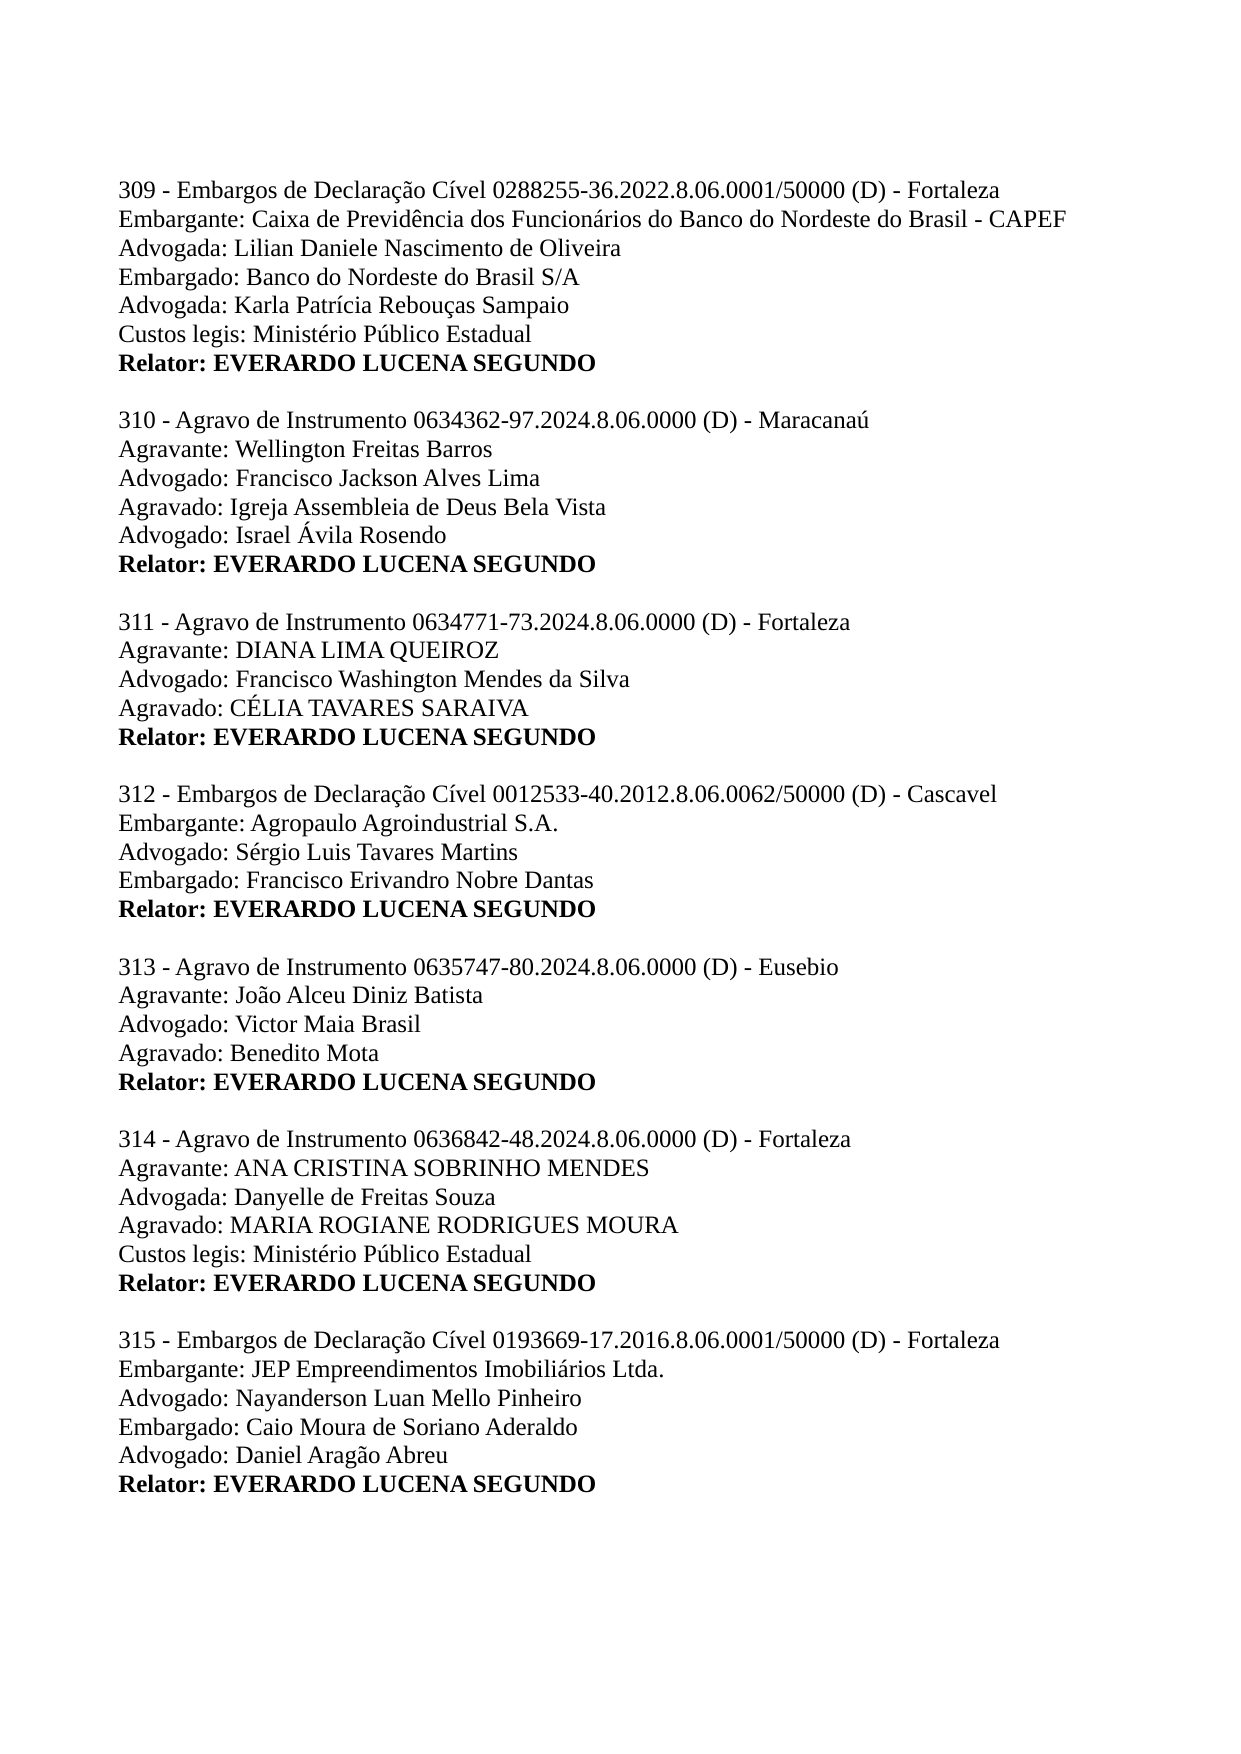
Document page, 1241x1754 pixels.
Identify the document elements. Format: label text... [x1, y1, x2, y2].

text Relator: EVERARDO LUCENA SEGUNDO [118, 894, 1122, 923]
text Custos legis: Ministério Público Estadual [118, 319, 1122, 348]
text 315 - Embargos de Declaração Cível 0193669-17.2016.8.06.0001/50000 (D) - Fortaleza [118, 1326, 1122, 1354]
text Advogado: Victor Maia Brasil [118, 1009, 1122, 1038]
text Advogado: Sérgio Luis Tavares Martins [118, 837, 1122, 866]
text Relator: EVERARDO LUCENA SEGUNDO [118, 1067, 1122, 1096]
text Embargante: Caixa de Previdência dos Funcionários do Banco do Nordeste do Brasil - CAPEF [118, 204, 1122, 233]
text 313 - Agravo de Instrumento 0635747-80.2024.8.06.0000 (D) - Eusebio [118, 952, 1122, 981]
text 312 - Embargos de Declaração Cível 0012533-40.2012.8.06.0062/50000 (D) - Cascavel [118, 779, 1122, 808]
text 310 - Agravo de Instrumento 0634362-97.2024.8.06.0000 (D) - Maracanaú [118, 406, 1122, 434]
text Custos legis: Ministério Público Estadual [118, 1239, 1122, 1268]
text Advogado: Nayanderson Luan Mello Pinheiro [118, 1383, 1122, 1412]
text Embargante: JEP Empreendimentos Imobiliários Ltda. [118, 1354, 1122, 1383]
text 309 - Embargos de Declaração Cível 0288255-36.2022.8.06.0001/50000 (D) - Fortaleza [118, 176, 1122, 204]
text Relator: EVERARDO LUCENA SEGUNDO [118, 348, 1122, 377]
text Embargante: Agropaulo Agroindustrial S.A. [118, 808, 1122, 837]
text Agravado: MARIA ROGIANE RODRIGUES MOURA [118, 1211, 1122, 1239]
text Relator: EVERARDO LUCENA SEGUNDO [118, 1469, 1122, 1498]
text 314 - Agravo de Instrumento 0636842-48.2024.8.06.0000 (D) - Fortaleza [118, 1124, 1122, 1153]
text Advogado: Francisco Jackson Alves Lima [118, 463, 1122, 492]
text Embargado: Banco do Nordeste do Brasil S/A [118, 262, 1122, 291]
text Embargado: Francisco Erivandro Nobre Dantas [118, 866, 1122, 894]
text Agravado: Benedito Mota [118, 1038, 1122, 1067]
text Advogado: Daniel Aragão Abreu [118, 1441, 1122, 1469]
text Agravado: Igreja Assembleia de Deus Bela Vista [118, 492, 1122, 521]
text Advogada: Lilian Daniele Nascimento de Oliveira [118, 233, 1122, 262]
text Agravante: ANA CRISTINA SOBRINHO MENDES [118, 1153, 1122, 1182]
text Agravado: CÉLIA TAVARES SARAIVA [118, 693, 1122, 722]
text Relator: EVERARDO LUCENA SEGUNDO [118, 549, 1122, 578]
text 311 - Agravo de Instrumento 0634771-73.2024.8.06.0000 (D) - Fortaleza [118, 607, 1122, 636]
text Relator: EVERARDO LUCENA SEGUNDO [118, 722, 1122, 751]
text Advogada: Karla Patrícia Rebouças Sampaio [118, 291, 1122, 319]
text Relator: EVERARDO LUCENA SEGUNDO [118, 1268, 1122, 1297]
text Agravante: Wellington Freitas Barros [118, 434, 1122, 463]
text Advogado: Francisco Washington Mendes da Silva [118, 664, 1122, 693]
text Agravante: DIANA LIMA QUEIROZ [118, 636, 1122, 664]
text Agravante: João Alceu Diniz Batista [118, 981, 1122, 1009]
text Advogado: Israel Ávila Rosendo [118, 521, 1122, 549]
text Embargado: Caio Moura de Soriano Aderaldo [118, 1412, 1122, 1441]
text Advogada: Danyelle de Freitas Souza [118, 1182, 1122, 1211]
